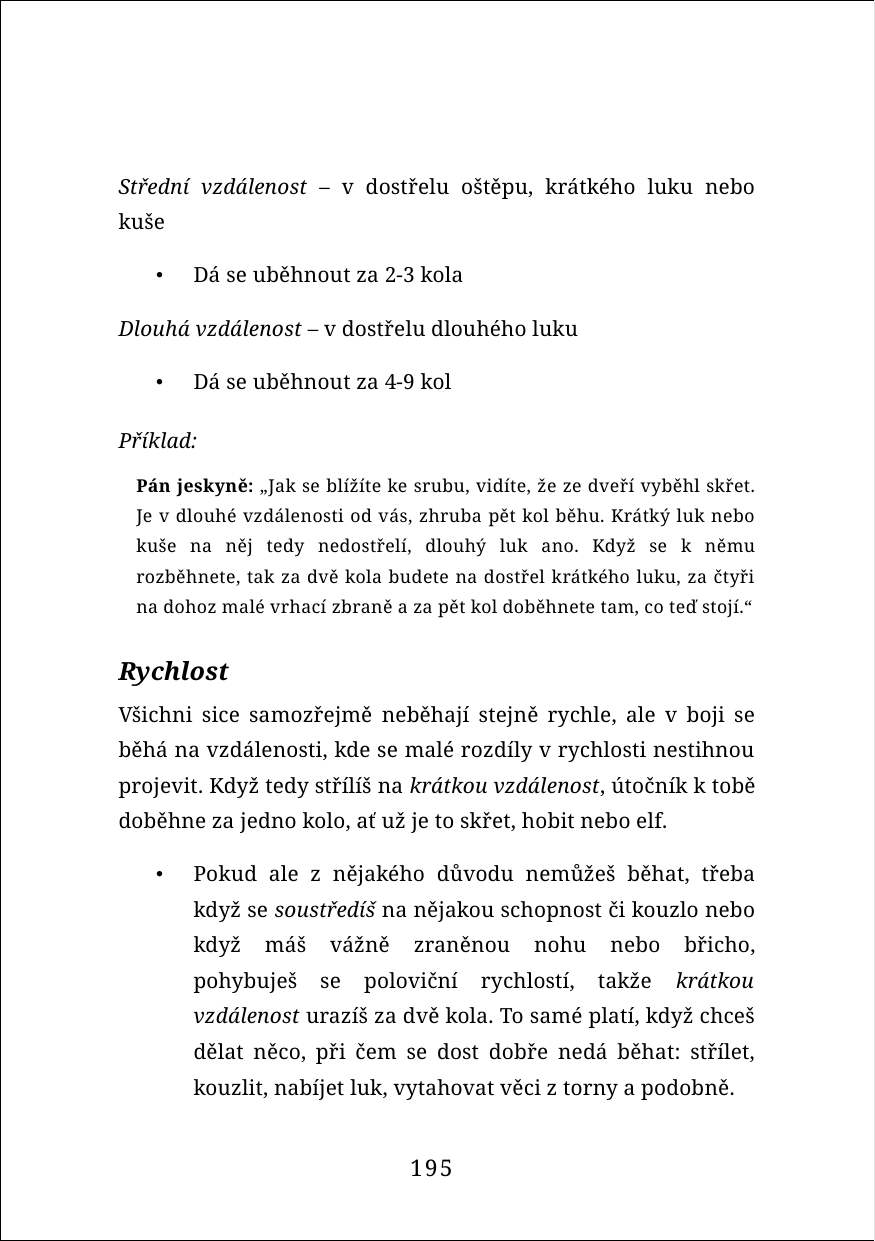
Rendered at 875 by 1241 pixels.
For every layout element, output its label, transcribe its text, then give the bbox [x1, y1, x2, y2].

list Dá se uběhnout za 4-9 kol [156, 367, 756, 395]
subtitle Rychlost [118, 654, 756, 688]
list Dá se uběhnout za 2-3 kola [156, 261, 756, 289]
text Střední vzdálenost – v dostřelu oštěpu, krátkého luku nebo kuše [118, 172, 756, 236]
text Příklad: [118, 426, 756, 454]
text Dlouhá vzdálenost – v dostřelu dlouhého luku [118, 314, 756, 342]
list Pokud ale z nějakého důvodu nemůžeš běhat, třeba když se soustředíš na nějakou schopnost či kouzlo nebo když máš vážně zraněnou nohu nebo břicho, pohybuješ se poloviční rychlostí, takže krátkou vzdálenost urazíš za dvě kola. To samé platí, když chceš dělat něco, při čem se dost dobře nedá běhat: střílet, kouzlit, nabíjet luk, vytahovat věci z torny a podobně. [156, 859, 756, 1101]
text Všichni sice samozřejmě neběhají stejně rychle, ale v boji se běhá na vzdálenosti, kde se malé rozdíly v rychlosti nestihnou projevit. Když tedy střílíš na krátkou vzdálenost, útočník k tobě doběhne za jedno kolo, ať už je to skřet, hobit nebo elf. [118, 700, 756, 835]
text Pán jeskyně: „Jak se blížíte ke srubu, vidíte, že ze dveří vyběhl skřet. Je v dlouhé vzdálenosti od vás, zhruba pět kol běhu. Krátký luk nebo kuše na něj tedy nedostřelí, dlouhý luk ano. Když se k němu rozběhnete, tak za dvě kola budete na dostřel krátkého luku, za čtyři na dohoz malé vrhací zbraně a za pět kol doběhnete tam, co teď stojí.“ [136, 473, 756, 618]
